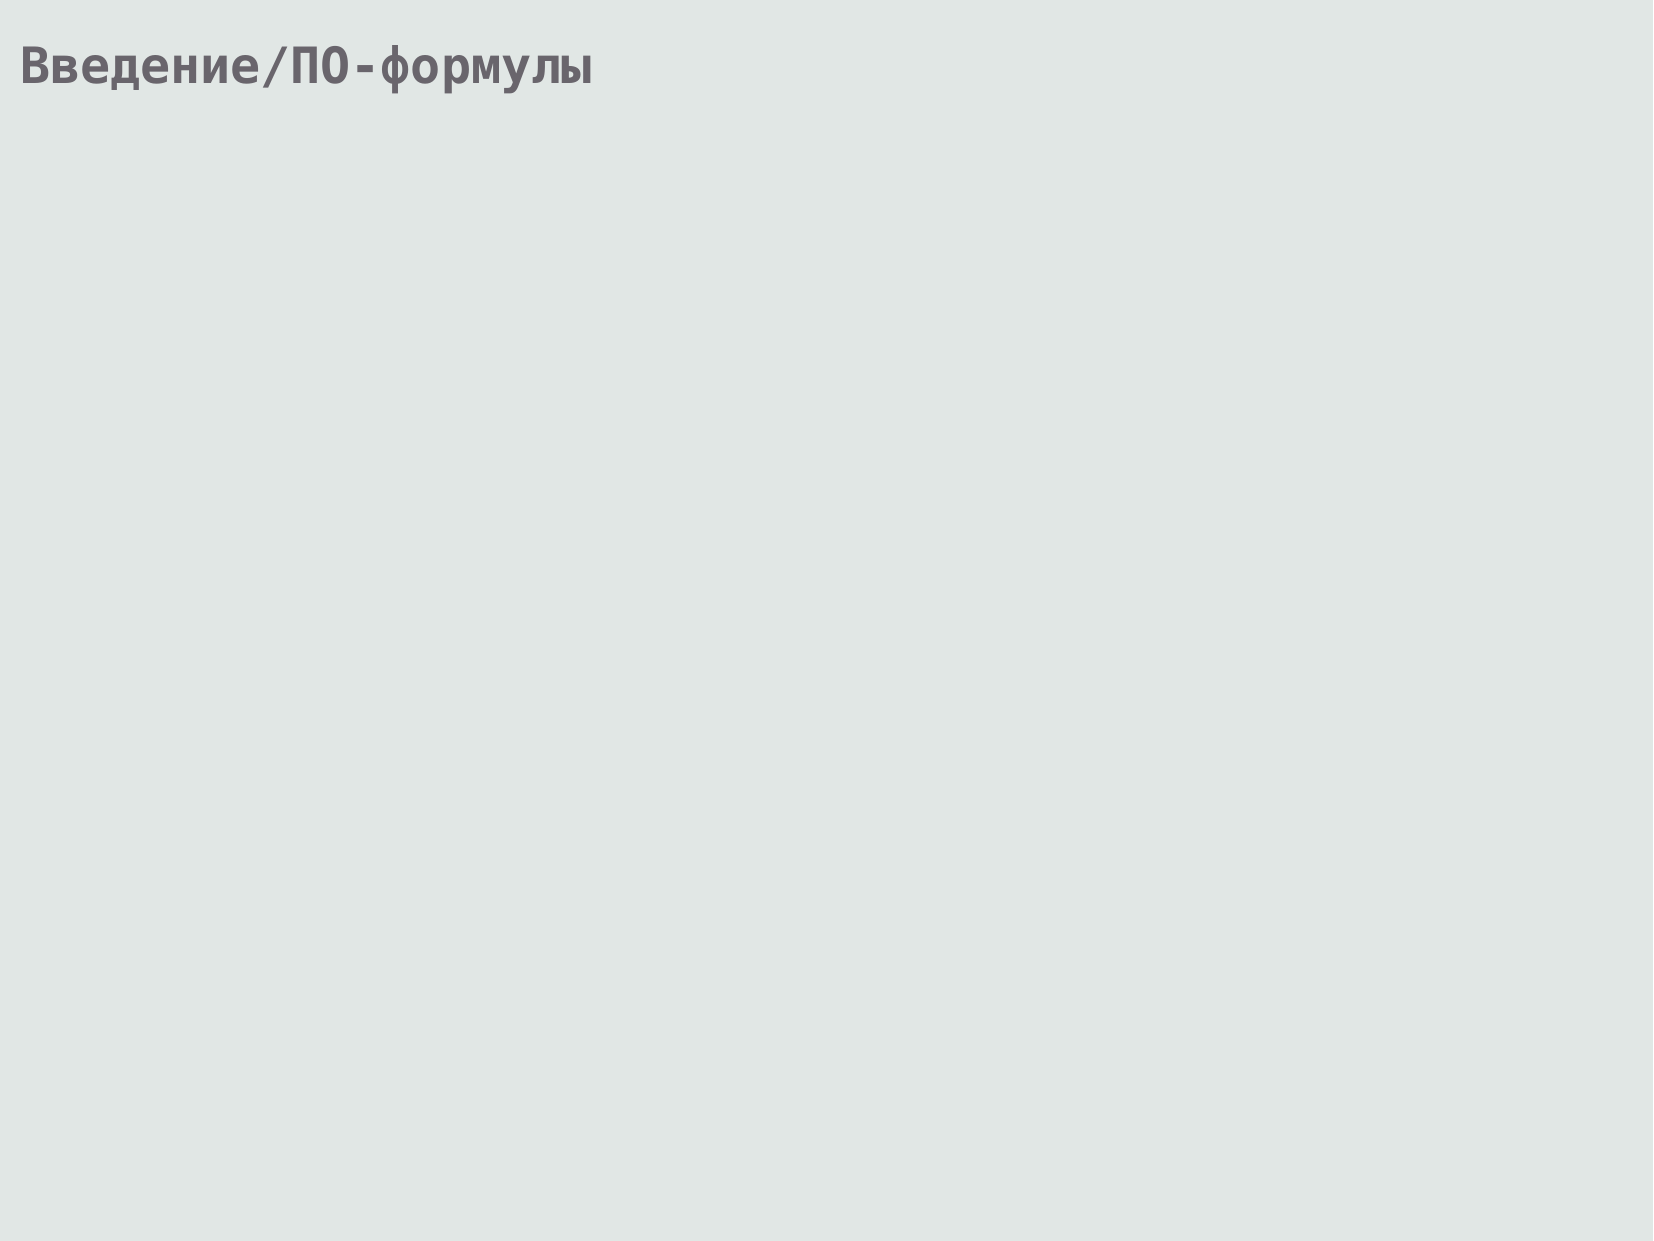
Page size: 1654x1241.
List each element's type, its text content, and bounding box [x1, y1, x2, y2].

text_box Введение/ПО-формулы [6, 30, 1231, 104]
